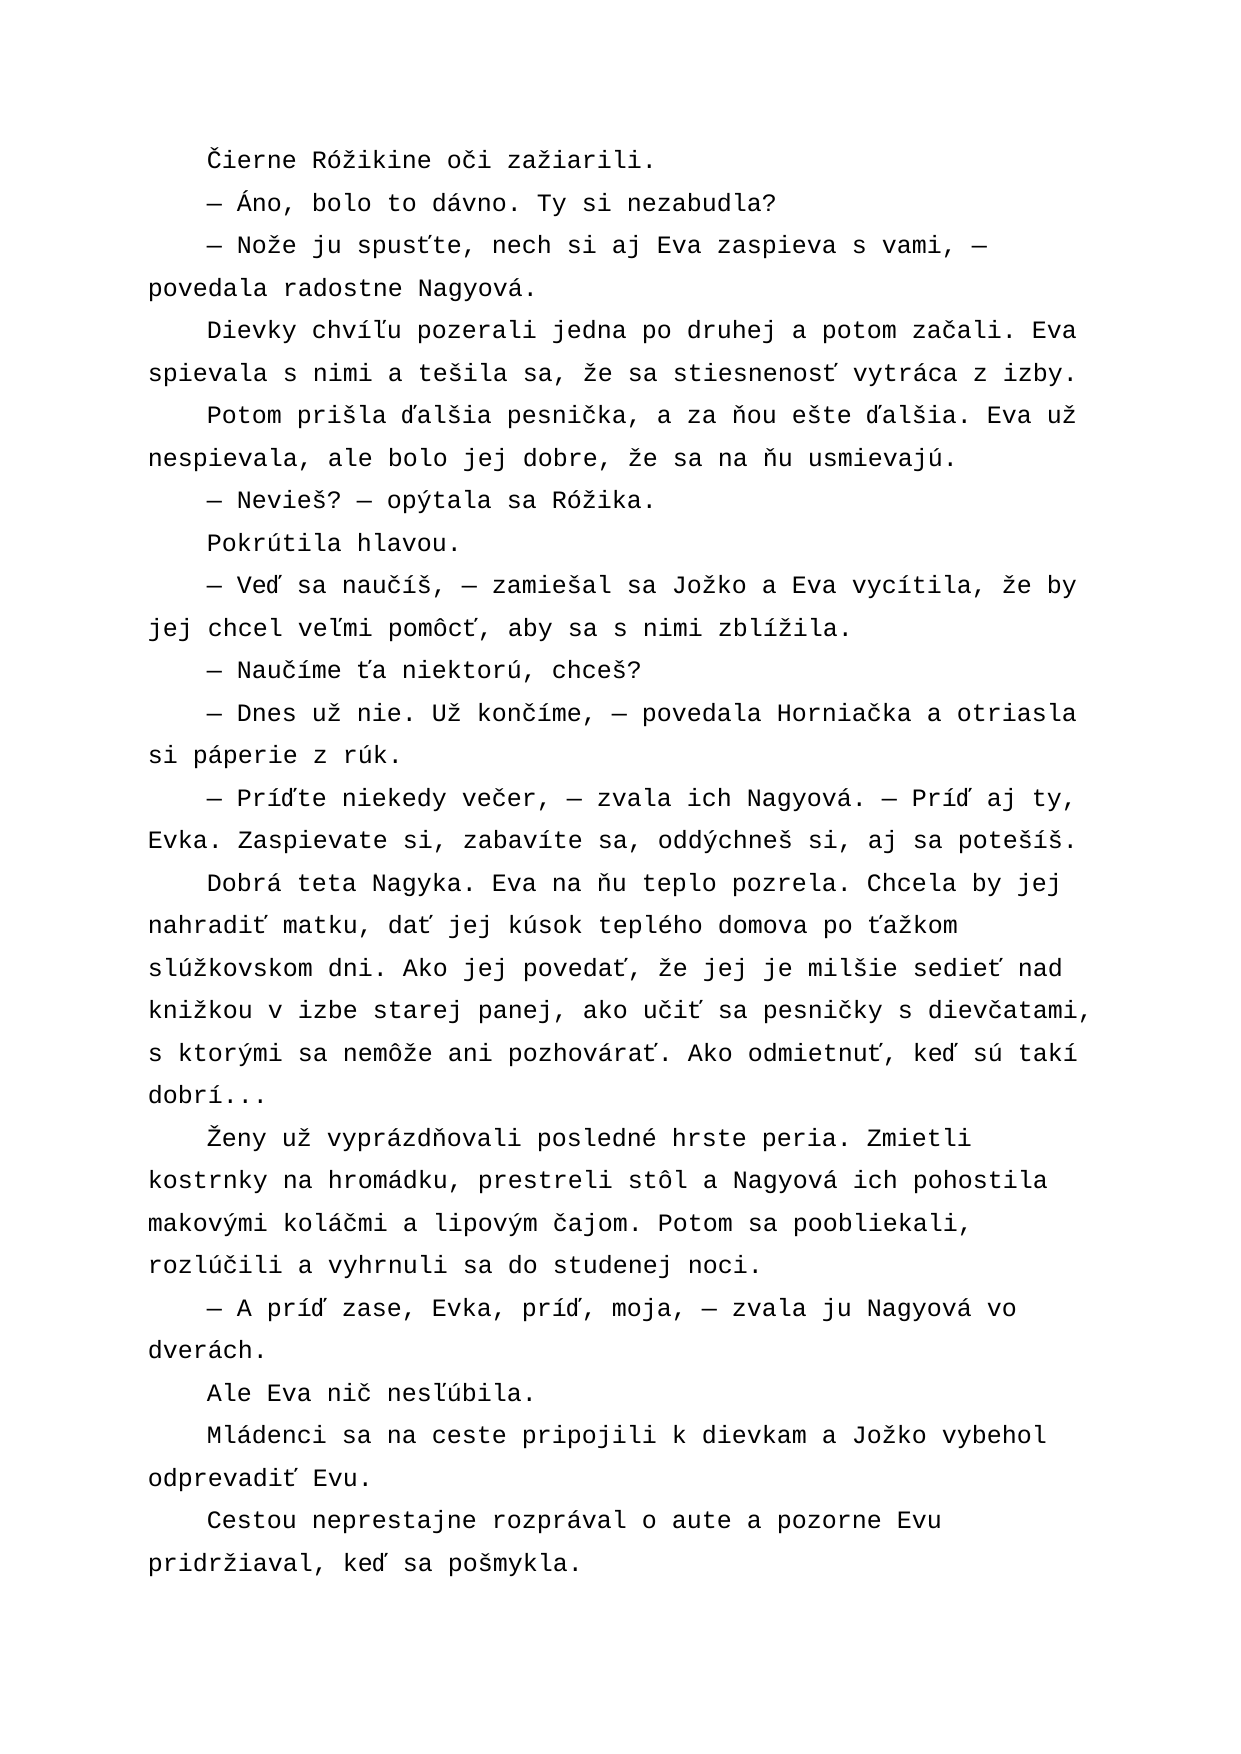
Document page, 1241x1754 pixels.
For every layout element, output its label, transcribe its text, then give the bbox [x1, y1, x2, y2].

text — Veď sa naučíš, — zamiešal sa Jožko a Eva vycítila, že by jej chcel veľmi pomôcť, aby sa s nimi zblížila. [148, 573, 1093, 643]
text — A príď zase, Evka, príď, moja, — zvala ju Nagyová vo dverách. [148, 1295, 1093, 1366]
text Pokrútila hlavou. [148, 530, 1093, 558]
text — Príďte niekedy večer, — zvala ich Nagyová. — Príď aj ty, Evka. Zaspievate si, zabavíte sa, oddýchneš si, aj sa potešíš. [148, 785, 1093, 856]
text — Nevieš? — opýtala sa Róžika. [148, 488, 1093, 516]
text Ale Eva nič nesľúbila. [148, 1380, 1093, 1408]
text Ženy už vyprázdňovali posledné hrste peria. Zmietli kostrnky na hromádku, prestreli stôl a Nagyová ich pohostila makovými koláčmi a lipovým čajom. Potom sa poobliekali, rozlúčili a vyhrnuli sa do studenej noci. [148, 1125, 1093, 1281]
text Čierne Róžikine oči zažiarili. [148, 148, 1093, 176]
text — Nože ju spusťte, nech si aj Eva zaspieva s vami, — povedala radostne Nagyová. [148, 233, 1093, 303]
text Potom prišla ďalšia pesnička, a za ňou ešte ďalšia. Eva už nespievala, ale bolo jej dobre, že sa na ňu usmievajú. [148, 403, 1093, 473]
text — Naučíme ťa niektorú, chceš? [148, 658, 1093, 686]
text Cestou neprestajne rozprával o aute a pozorne Evu pridržiaval, keď sa pošmykla. [148, 1508, 1093, 1578]
text Mládenci sa na ceste pripojili k dievkam a Jožko vybehol odprevadiť Evu. [148, 1423, 1093, 1493]
text — Áno, bolo to dávno. Ty si nezabudla? [148, 190, 1093, 218]
text — Dnes už nie. Už končíme, — povedala Horniačka a otriasla si páperie z rúk. [148, 700, 1093, 771]
text Dobrá teta Nagyka. Eva na ňu teplo pozrela. Chcela by jej nahradiť matku, dať jej kúsok teplého domova po ťažkom slúžkovskom dni. Ako jej povedať, že jej je milšie sedieť nad knižkou v izbe starej panej, ako učiť sa pesničky s dievčatami, s ktorými sa nemôže ani pozhovárať. Ako odmietnuť, keď sú takí dobrí... [148, 870, 1093, 1111]
text Dievky chvíľu pozerali jedna po druhej a potom začali. Eva spievala s nimi a tešila sa, že sa stiesnenosť vytráca z izby. [148, 318, 1093, 388]
